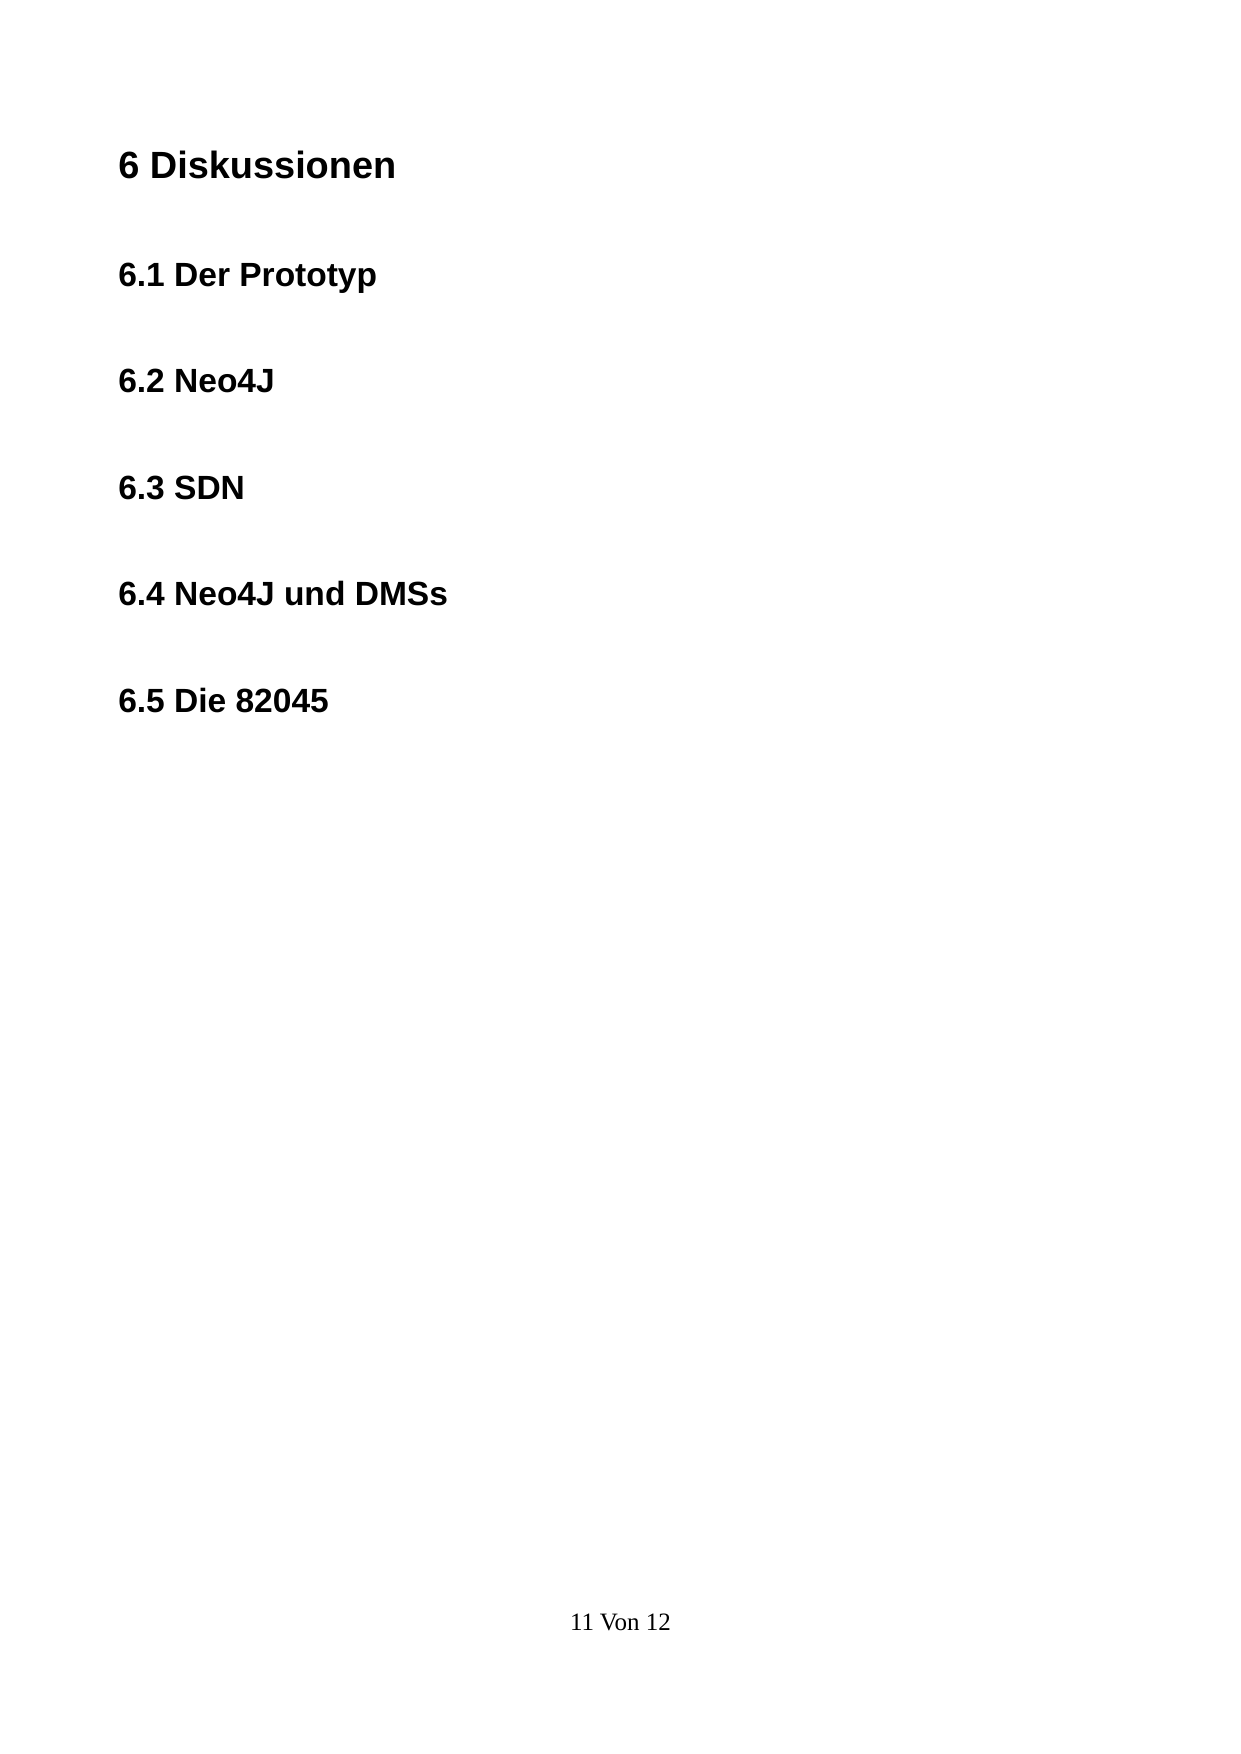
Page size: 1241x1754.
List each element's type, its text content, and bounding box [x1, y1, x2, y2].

subtitle 6.1 Der Prototyp [118, 254, 1122, 293]
subtitle 6.5 Die 82045 [118, 680, 1122, 719]
subtitle 6.3 SDN [118, 467, 1122, 506]
subtitle 6 Diskussionen [118, 143, 1122, 187]
subtitle 6.4 Neo4J und DMSs [118, 574, 1122, 613]
subtitle 6.2 Neo4J [118, 361, 1122, 400]
